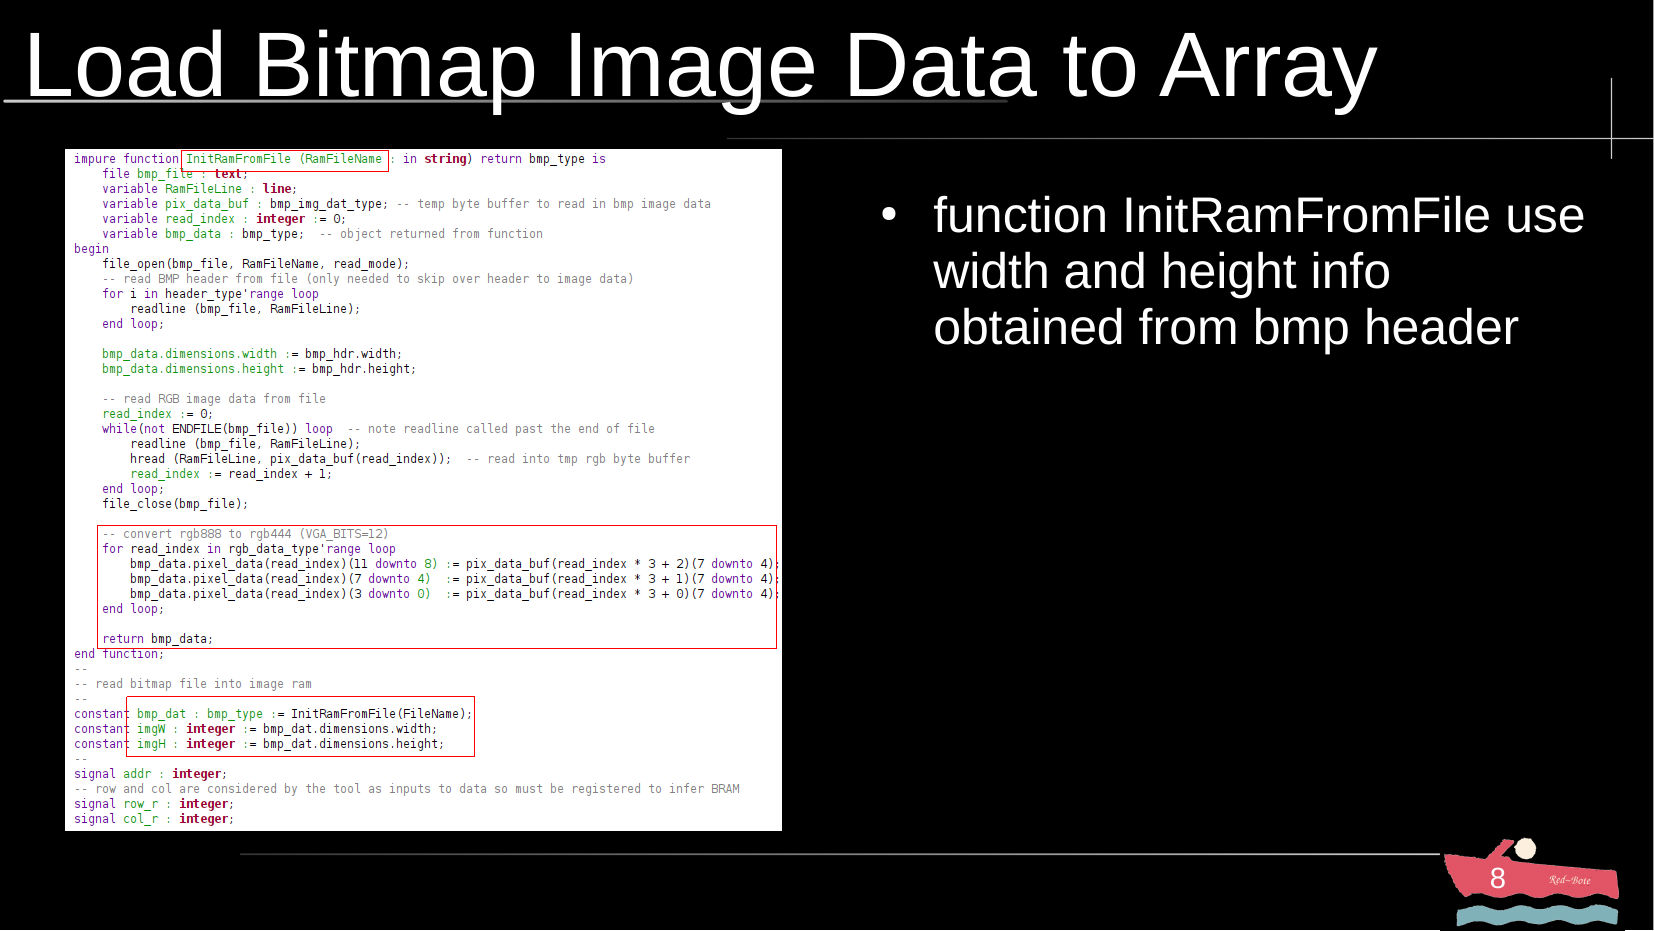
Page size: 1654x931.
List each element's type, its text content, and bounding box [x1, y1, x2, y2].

list function InitRamFromFile use width and height info obtained from bmp header [862, 187, 1589, 727]
picture [65, 149, 782, 831]
picture [1440, 830, 1625, 931]
title Load Bitmap Image Data to Array [23, 11, 1589, 119]
